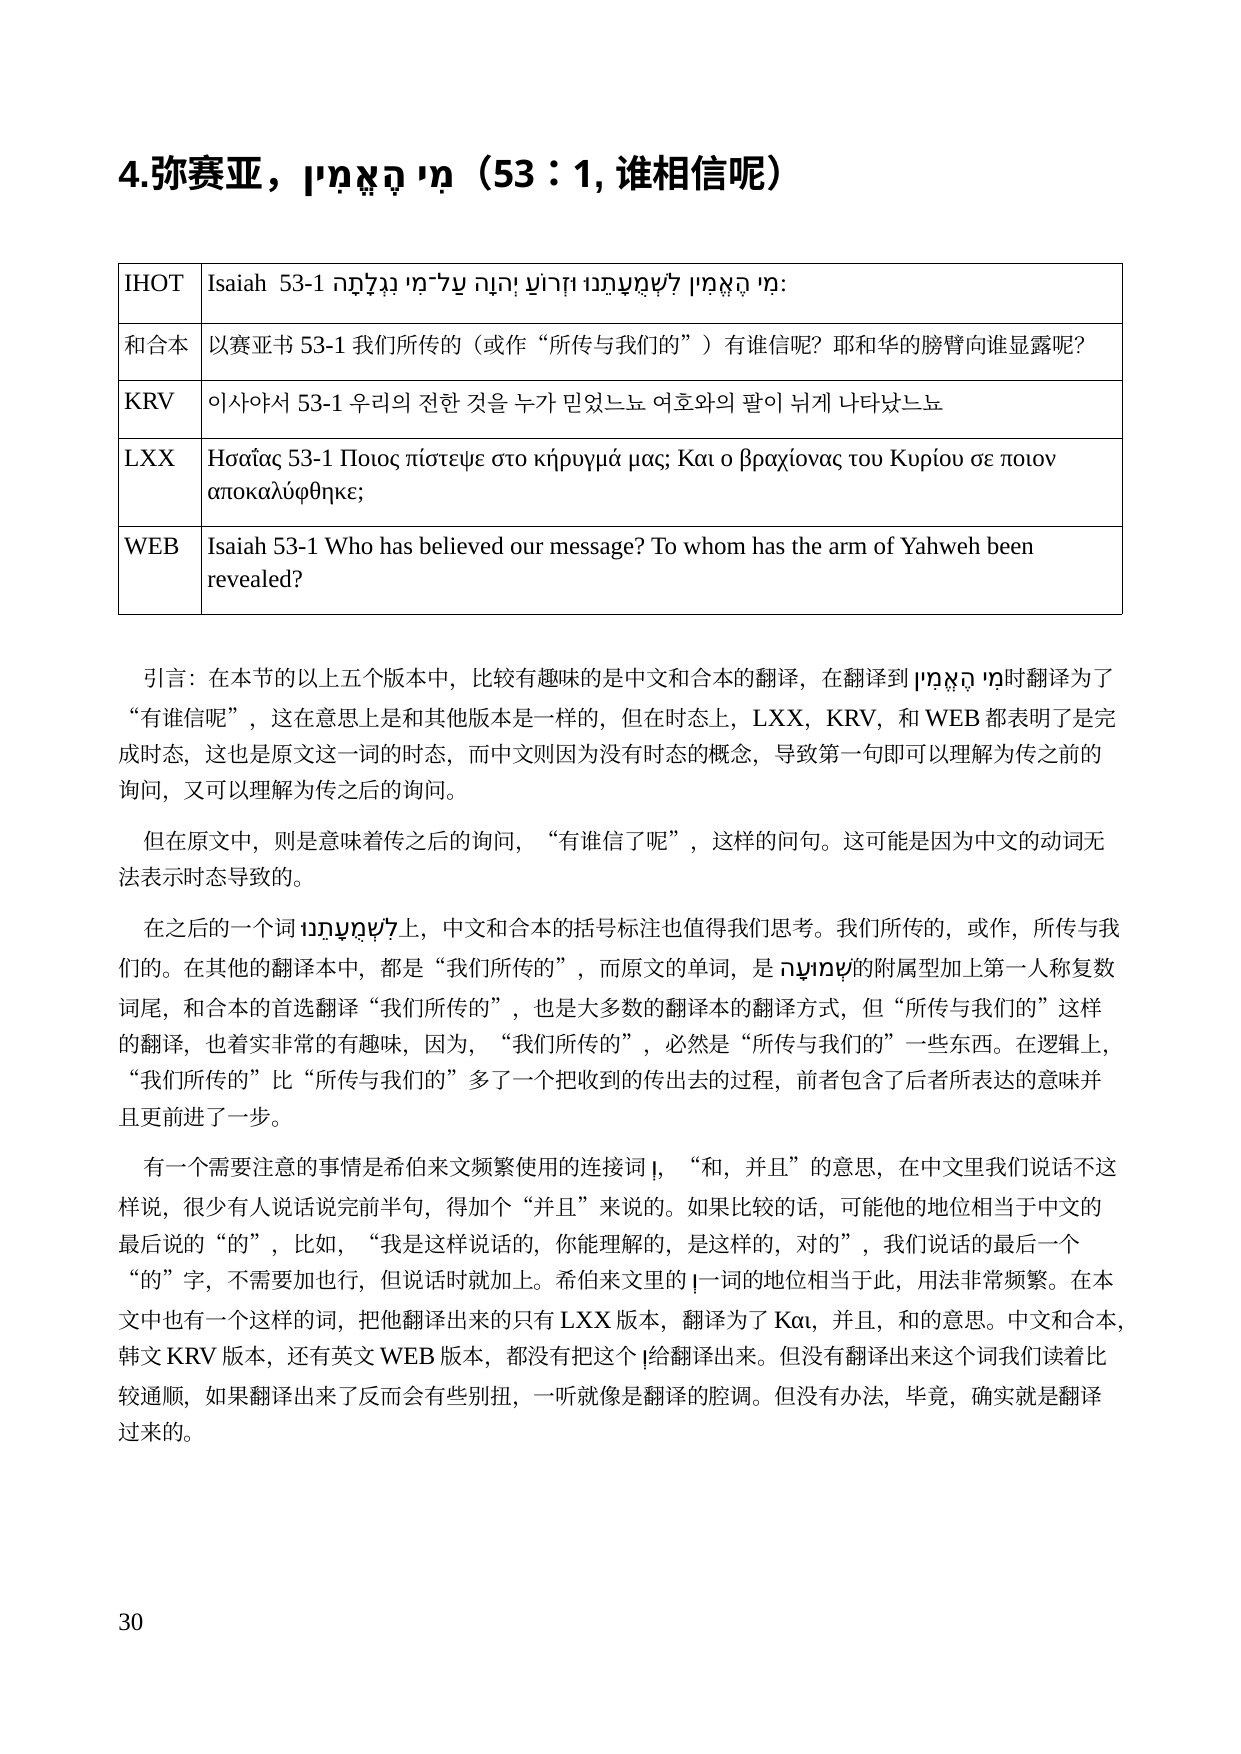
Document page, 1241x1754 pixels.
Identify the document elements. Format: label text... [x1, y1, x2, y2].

table_cell KRV [119, 381, 201, 438]
table_cell Ησαΐας 53-1 Ποιος πίστεψε στο κήρυγμά μας; Και ο βραχίονας του Κυρίου σε ποιον αποκαλύφθηκε; [202, 439, 1122, 526]
table_cell 以赛亚书 53-1 我们所传的（或作“所传与我们的”）有谁信呢？耶和华的膀臂向谁显露呢？ [202, 324, 1122, 380]
table_header IHOT [119, 264, 201, 322]
table_cell WEB [119, 527, 201, 613]
text 但在原文中，则是意味着传之后的询问，“有谁信了呢”，这样的问句。这可能是因为中文的动词无法表示时态导致的。 [118, 824, 1122, 892]
table_cell 이사야서 53-1 우리의 전한 것을 누가 믿었느뇨 여호와의 팔이 뉘게 나타났느뇨 [202, 381, 1122, 438]
table_header Isaiah 53-1 מִי הֶאֱמִין לִשְׁמֻעָתֵנוּ וּזְרוֹעַ יְהוָה עַל־מִי נִגְלָתָה: [202, 264, 1122, 322]
table_cell LXX [119, 439, 201, 526]
table_cell 和合本 [119, 324, 201, 380]
text 在之后的一个词לִשְׁמֻעָתֵנוּ上，中文和合本的括号标注也值得我们思考。我们所传的，或作，所传与我们的。在其他的翻译本中，都是“我们所传的”，而原文的单词，是שְׁמוּעָה的附属型加上第一人称复数词尾，和合本的首选翻译“我们所传的”，也是大多数的翻译本的翻译方式，但“所传与我们的”这样的翻译，也着实非常的有趣味，因为，“我们所传的”，必然是“所传与我们的”一些东西。在逻辑上，“我们所传的”比“所传与我们的”多了一个把收到的传出去的过程，前者包含了后者所表达的意味并且更前进了一步。 [118, 911, 1122, 1131]
subtitle 4.弥赛亚，מִי הֶאֱמִין（53：1, 谁相信呢） [118, 143, 1122, 203]
text 有一个需要注意的事情是希伯来文频繁使用的连接词וְ，“和，并且”的意思，在中文里我们说话不这样说，很少有人说话说完前半句，得加个“并且”来说的。如果比较的话，可能他的地位相当于中文的最后说的“的”，比如，“我是这样说话的，你能理解的，是这样的，对的”，我们说话的最后一个“的”字，不需要加也行，但说话时就加上。希伯来文里的וְ一词的地位相当于此，用法非常频繁。在本文中也有一个这样的词，把他翻译出来的只有LXX版本，翻译为了Και，并且，和的意思。中文和合本，韩文KRV版本，还有英文WEB版本，都没有把这个וְ给翻译出来。但没有翻译出来这个词我们读着比较通顺，如果翻译出来了反而会有些别扭，一听就像是翻译的腔调。但没有办法，毕竟，确实就是翻译过来的。 [118, 1151, 1122, 1447]
text 引言：在本节的以上五个版本中，比较有趣味的是中文和合本的翻译，在翻译到מִי הֶאֱמִין时翻译为了“有谁信呢”，这在意思上是和其他版本是一样的，但在时态上，LXX，KRV，和WEB都表明了是完成时态，这也是原文这一词的时态，而中文则因为没有时态的概念，导致第一句即可以理解为传之前的询问，又可以理解为传之后的询问。 [118, 661, 1122, 805]
table_cell Isaiah 53-1 Who has believed our message? To whom has the arm of Yahweh been revealed? [202, 527, 1122, 613]
